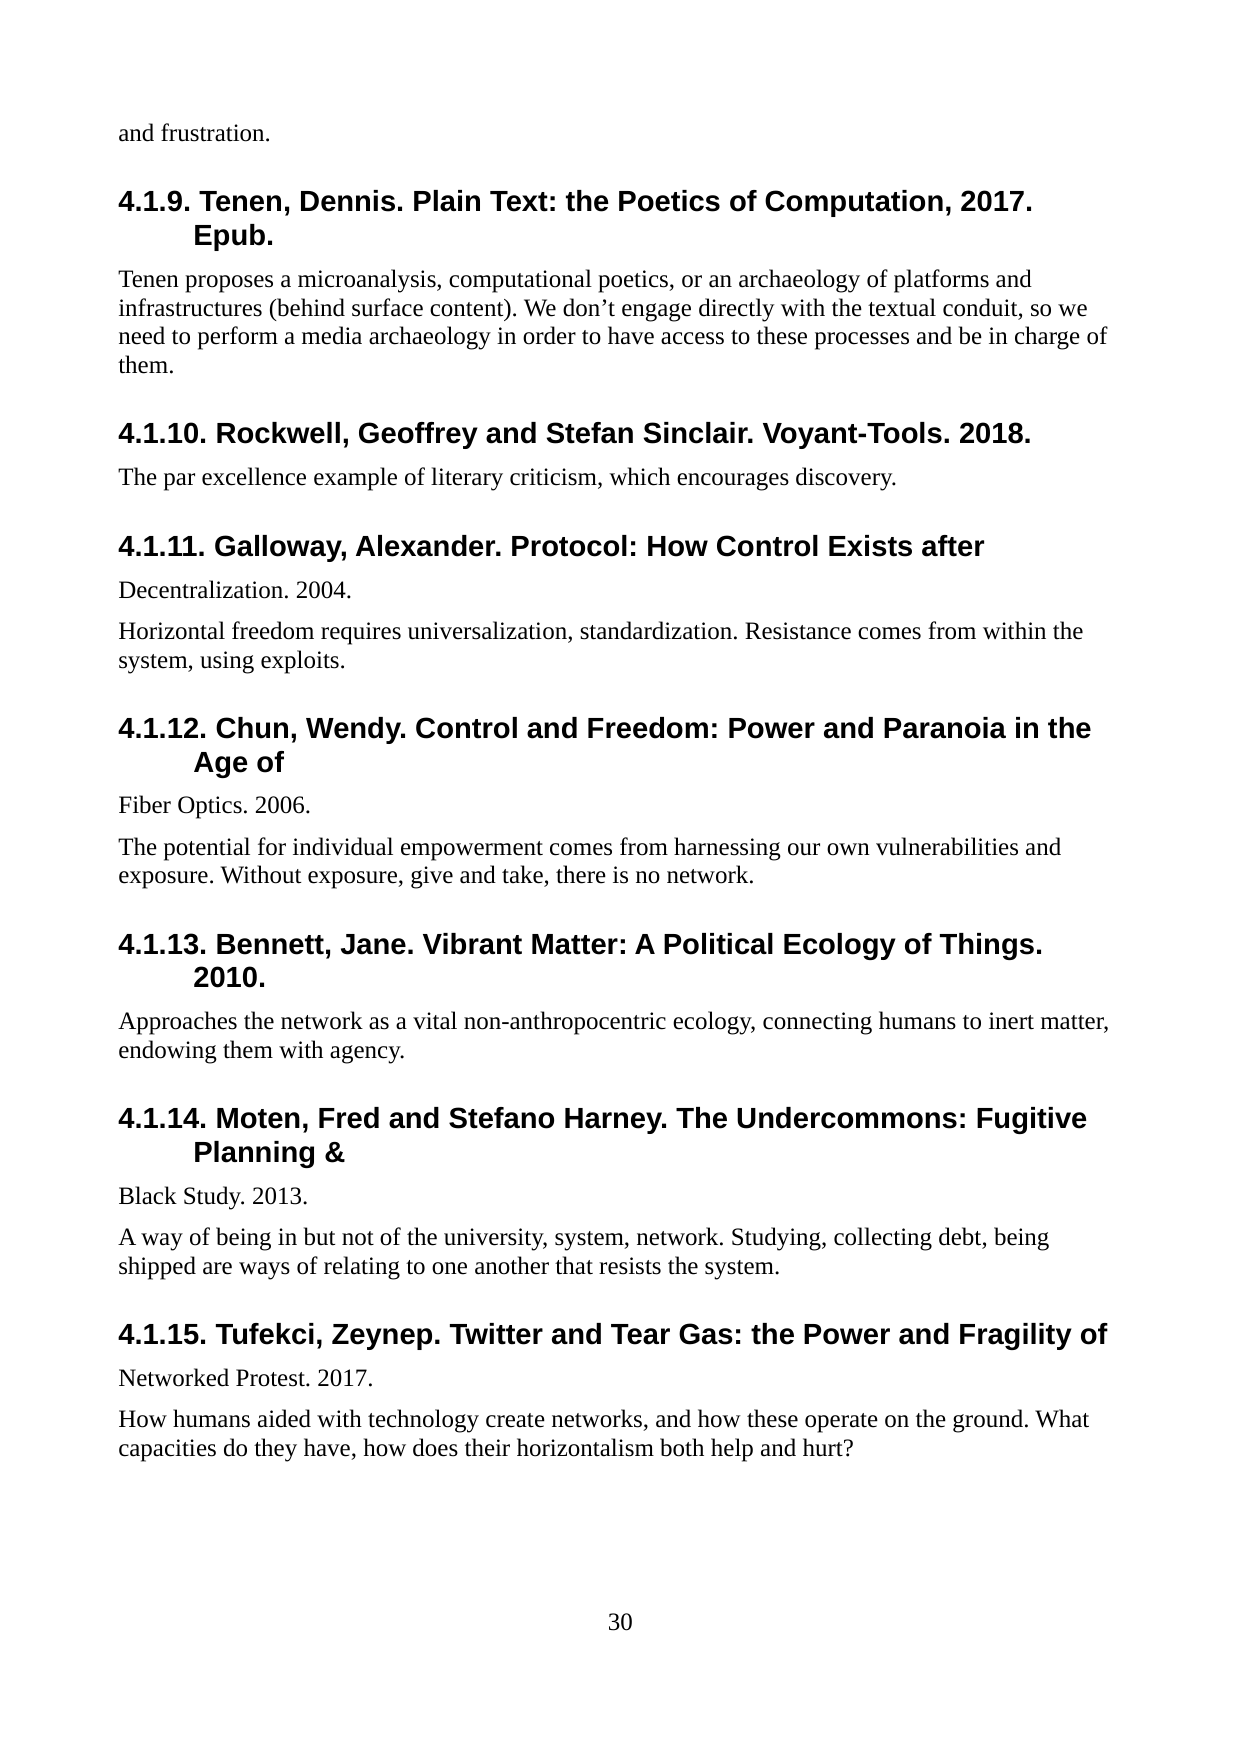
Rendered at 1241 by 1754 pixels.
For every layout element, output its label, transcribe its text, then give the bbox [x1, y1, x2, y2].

text Tenen proposes a microanalysis, computational poetics, or an archaeology of platforms and infrastructures (behind surface content). We don’t engage directly with the textual conduit, so we need to perform a media archaeology in order to have access to these processes and be in charge of them. [118, 264, 1122, 379]
text Networked Protest. 2017. [118, 1363, 1122, 1392]
text Decentralization. 2004. [118, 575, 1122, 603]
text Horizontal freedom requires universalization, standardization. Resistance comes from within the system, using exploits. [118, 616, 1122, 673]
subtitle Galloway, Alexander. Protocol: How Control Exists after [118, 529, 1122, 562]
text Approaches the network as a vital non-anthropocentric ecology, connecting humans to inert matter, endowing them with agency. [118, 1006, 1122, 1064]
text How humans aided with technology create networks, and how these operate on the ground. What capacities do they have, how does their horizontalism both help and hurt? [118, 1404, 1122, 1462]
text Black Study. 2013. [118, 1181, 1122, 1210]
text The par excellence example of literary criticism, which encourages discovery. [118, 462, 1122, 491]
subtitle Tufekci, Zeynep. Twitter and Tear Gas: the Power and Fragility of [118, 1317, 1122, 1351]
subtitle Bennett, Jane. Vibrant Matter: A Political Ecology of Things. 2010. [118, 927, 1122, 994]
text Fiber Optics. 2006. [118, 791, 1122, 819]
subtitle Moten, Fred and Stefano Harney. The Undercommons: Fugitive Planning & [118, 1101, 1122, 1168]
text A way of being in but not of the university, system, network. Studying, collecting debt, being shipped are ways of relating to one another that resists the system. [118, 1222, 1122, 1280]
text and frustration. [118, 118, 1122, 147]
subtitle Rockwell, Geoffrey and Stefan Sinclair. Voyant-Tools. 2018. [118, 416, 1122, 450]
subtitle Tenen, Dennis. Plain Text: the Poetics of Computation, 2017. Epub. [118, 184, 1122, 251]
text The potential for individual empowerment comes from harnessing our own vulnerabilities and exposure. Without exposure, give and take, there is no network. [118, 832, 1122, 889]
subtitle Chun, Wendy. Control and Freedom: Power and Paranoia in the Age of [118, 711, 1122, 778]
